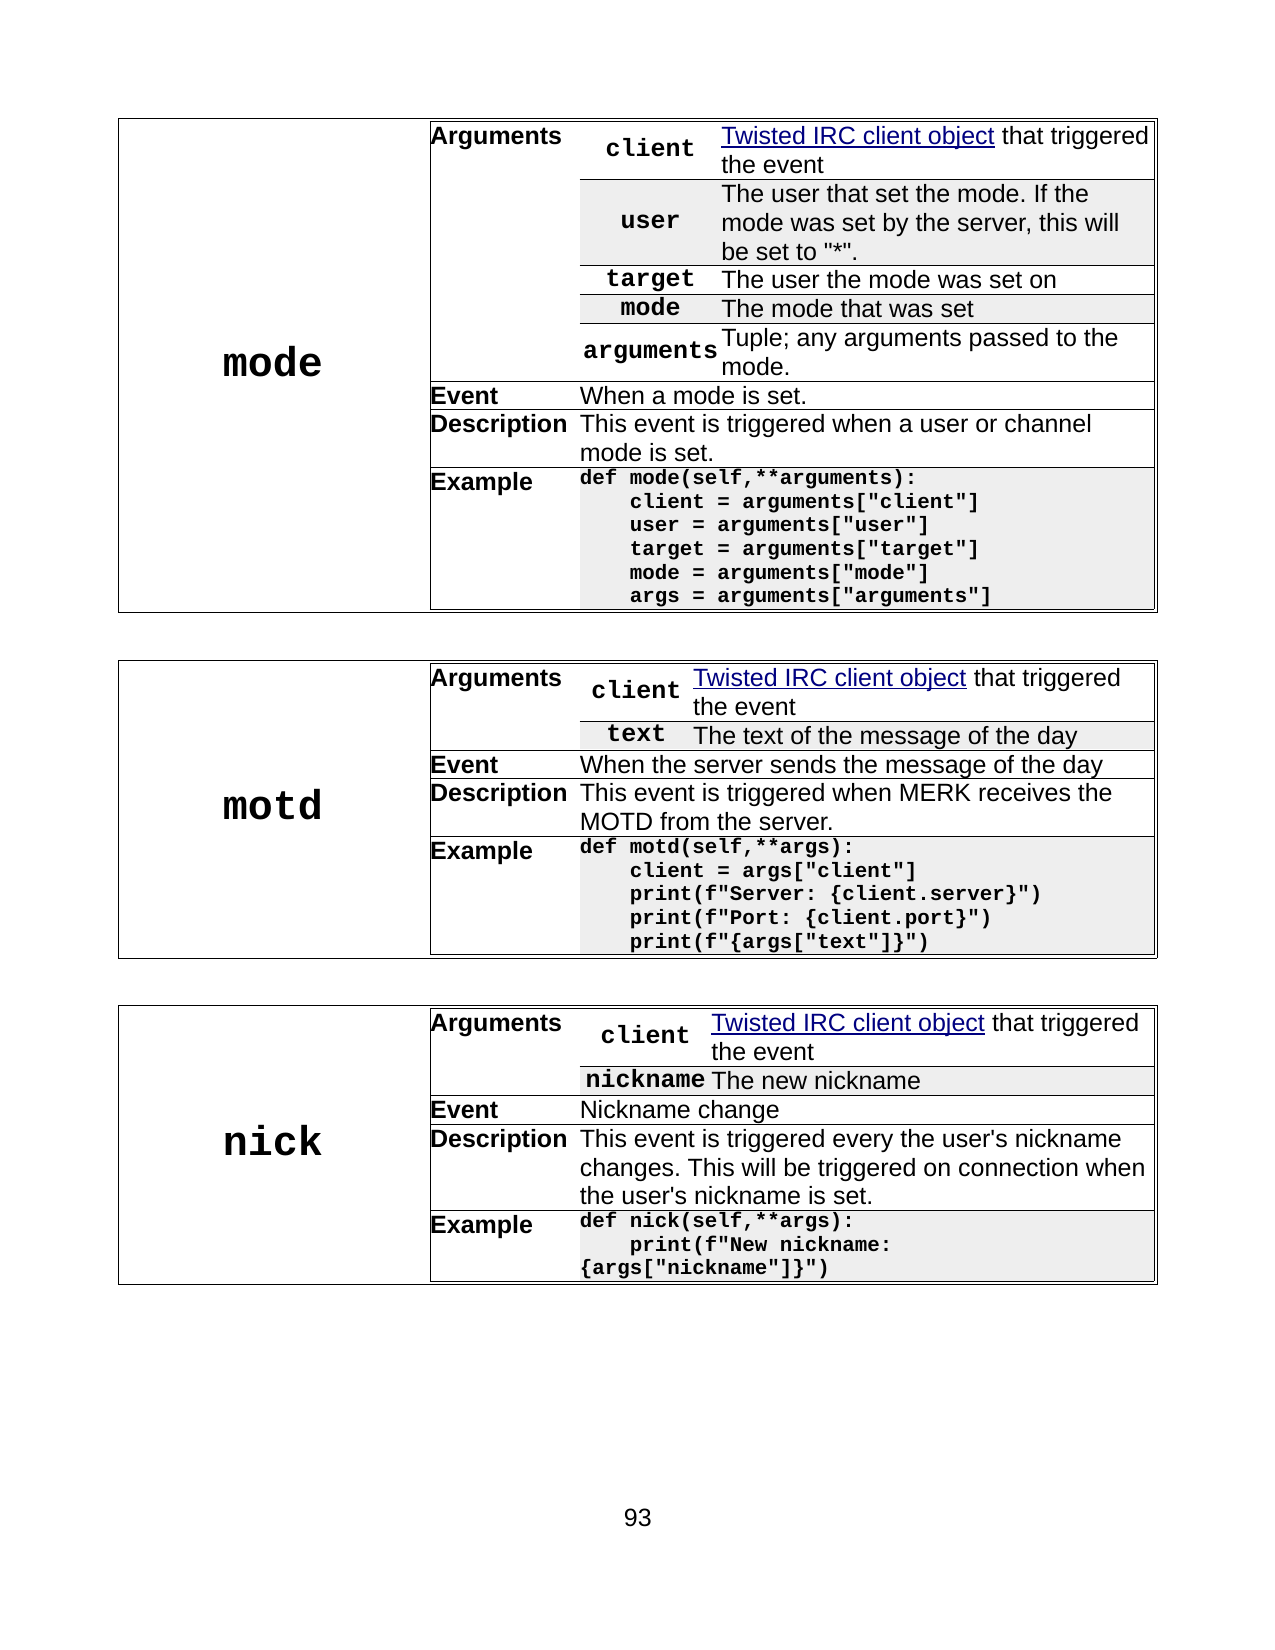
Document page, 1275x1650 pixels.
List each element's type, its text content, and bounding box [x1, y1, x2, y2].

table_cell Nickname change [580, 1096, 1154, 1124]
table_header [427, 119, 1157, 612]
table_cell This event is triggered when MERK receives the MOTD from the server. [580, 779, 1154, 836]
table_header [427, 1006, 1157, 1284]
table_header Twisted IRC client object that triggered the event [711, 1009, 1154, 1066]
table_cell The user the mode was set on [721, 266, 1154, 294]
table_cell When a mode is set. [580, 382, 1154, 409]
table_header motd [119, 661, 427, 957]
table_cell Example [431, 837, 579, 954]
table_cell The mode that was set [721, 295, 1154, 323]
table_cell Example [431, 1211, 579, 1281]
table_cell def nick(self,**args): print(f"New nickname: {args["nickname"]}") [580, 1211, 1154, 1281]
table_cell nickname [580, 1067, 711, 1095]
table_cell mode [580, 295, 721, 323]
table_cell text [580, 722, 693, 749]
table_header client [580, 122, 721, 179]
table_cell Example [431, 468, 579, 609]
table_header Twisted IRC client object that triggered the event [721, 122, 1154, 179]
table_header Arguments [431, 664, 579, 749]
table_cell The new nickname [711, 1067, 1154, 1095]
table_header Arguments [431, 1009, 579, 1095]
table_cell arguments [580, 324, 721, 381]
table_cell Description [431, 1125, 579, 1210]
table_cell user [580, 180, 721, 265]
table_header nick [119, 1006, 427, 1284]
table_cell The text of the message of the day [693, 722, 1154, 749]
table_header mode [119, 119, 427, 612]
table_header client [580, 664, 693, 721]
table_cell def motd(self,**args): client = args["client"] print(f"Server: {client.server}") print(f"Port: {client.port}") print(f"{args["text"]}") [580, 837, 1154, 954]
table_header Arguments [431, 122, 579, 381]
table_cell The user that set the mode. If the mode was set by the server, this will be set to "*". [721, 180, 1154, 265]
table_header Twisted IRC client object that triggered the event [693, 664, 1154, 721]
table_cell This event is triggered every the user's nickname changes. This will be triggered on connection when the user's nickname is set. [580, 1125, 1154, 1210]
table_cell This event is triggered when a user or channel mode is set. [580, 410, 1154, 467]
table_header client [580, 1009, 711, 1066]
table_cell When the server sends the message of the day [580, 751, 1154, 778]
table_cell Event [431, 1096, 579, 1124]
table_cell Description [431, 779, 579, 836]
table_cell target [580, 266, 721, 294]
table_cell Description [431, 410, 579, 467]
table_cell Event [431, 382, 579, 409]
table_cell Event [431, 751, 579, 778]
table_cell Tuple; any arguments passed to the mode. [721, 324, 1154, 381]
table_header [427, 661, 1157, 957]
table_cell def mode(self,**arguments): client = arguments["client"] user = arguments["user"] target = arguments["target"] mode = arguments["mode"] args = arguments["arguments"] [580, 468, 1154, 609]
